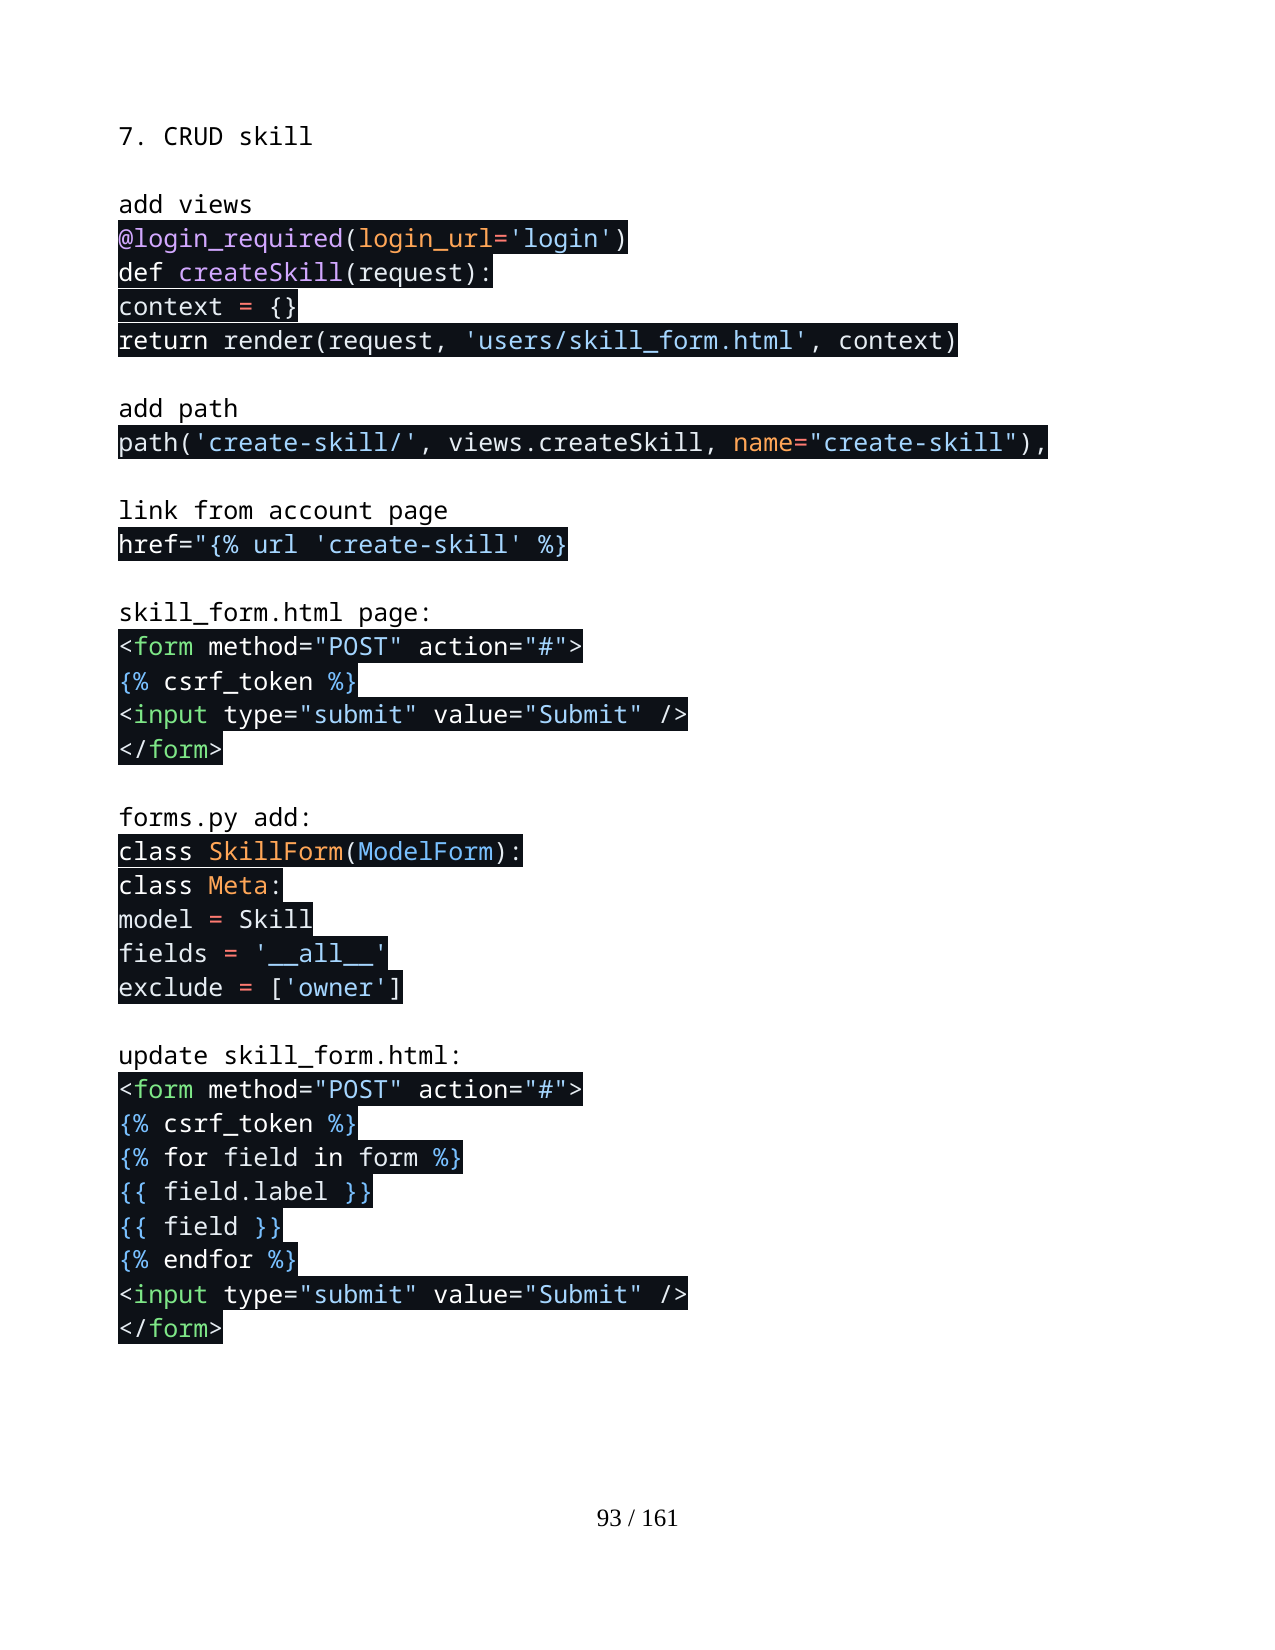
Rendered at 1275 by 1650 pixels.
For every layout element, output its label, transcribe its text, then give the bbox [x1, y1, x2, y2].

text <form method="POST" action="#"> [118, 1072, 1157, 1106]
text fields = '__all__' [118, 936, 1157, 970]
text @login_required(login_url='login') [118, 220, 1157, 254]
text {% for field in form %} [118, 1140, 1157, 1174]
text context = {} [118, 288, 1157, 322]
text path('create-skill/', views.createSkill, name="create-skill"), [118, 425, 1157, 459]
text update skill_form.html: [118, 1038, 1157, 1072]
text {% csrf_token %} [118, 663, 1157, 697]
text </form> [118, 1310, 1157, 1344]
text 7. CRUD skill [118, 118, 1157, 152]
text class SkillForm(ModelForm): [118, 833, 1157, 867]
text skill_form.html page: [118, 595, 1157, 629]
text <input type="submit" value="Submit" /> [118, 697, 1157, 731]
text return render(request, 'users/skill_form.html', context) [118, 322, 1157, 357]
text class Meta: [118, 867, 1157, 902]
text <form method="POST" action="#"> [118, 629, 1157, 663]
text link from account page [118, 493, 1157, 527]
text exclude = ['owner'] [118, 970, 1157, 1004]
text {% csrf_token %} [118, 1106, 1157, 1140]
text {{ field.label }} [118, 1174, 1157, 1208]
text href="{% url 'create-skill' %} [118, 527, 1157, 561]
text add path [118, 391, 1157, 425]
text forms.py add: [118, 799, 1157, 833]
text add views [118, 186, 1157, 220]
text model = Skill [118, 902, 1157, 936]
text </form> [118, 731, 1157, 765]
text def createSkill(request): [118, 254, 1157, 288]
text <input type="submit" value="Submit" /> [118, 1276, 1157, 1310]
text {{ field }} [118, 1208, 1157, 1242]
text {% endfor %} [118, 1242, 1157, 1276]
